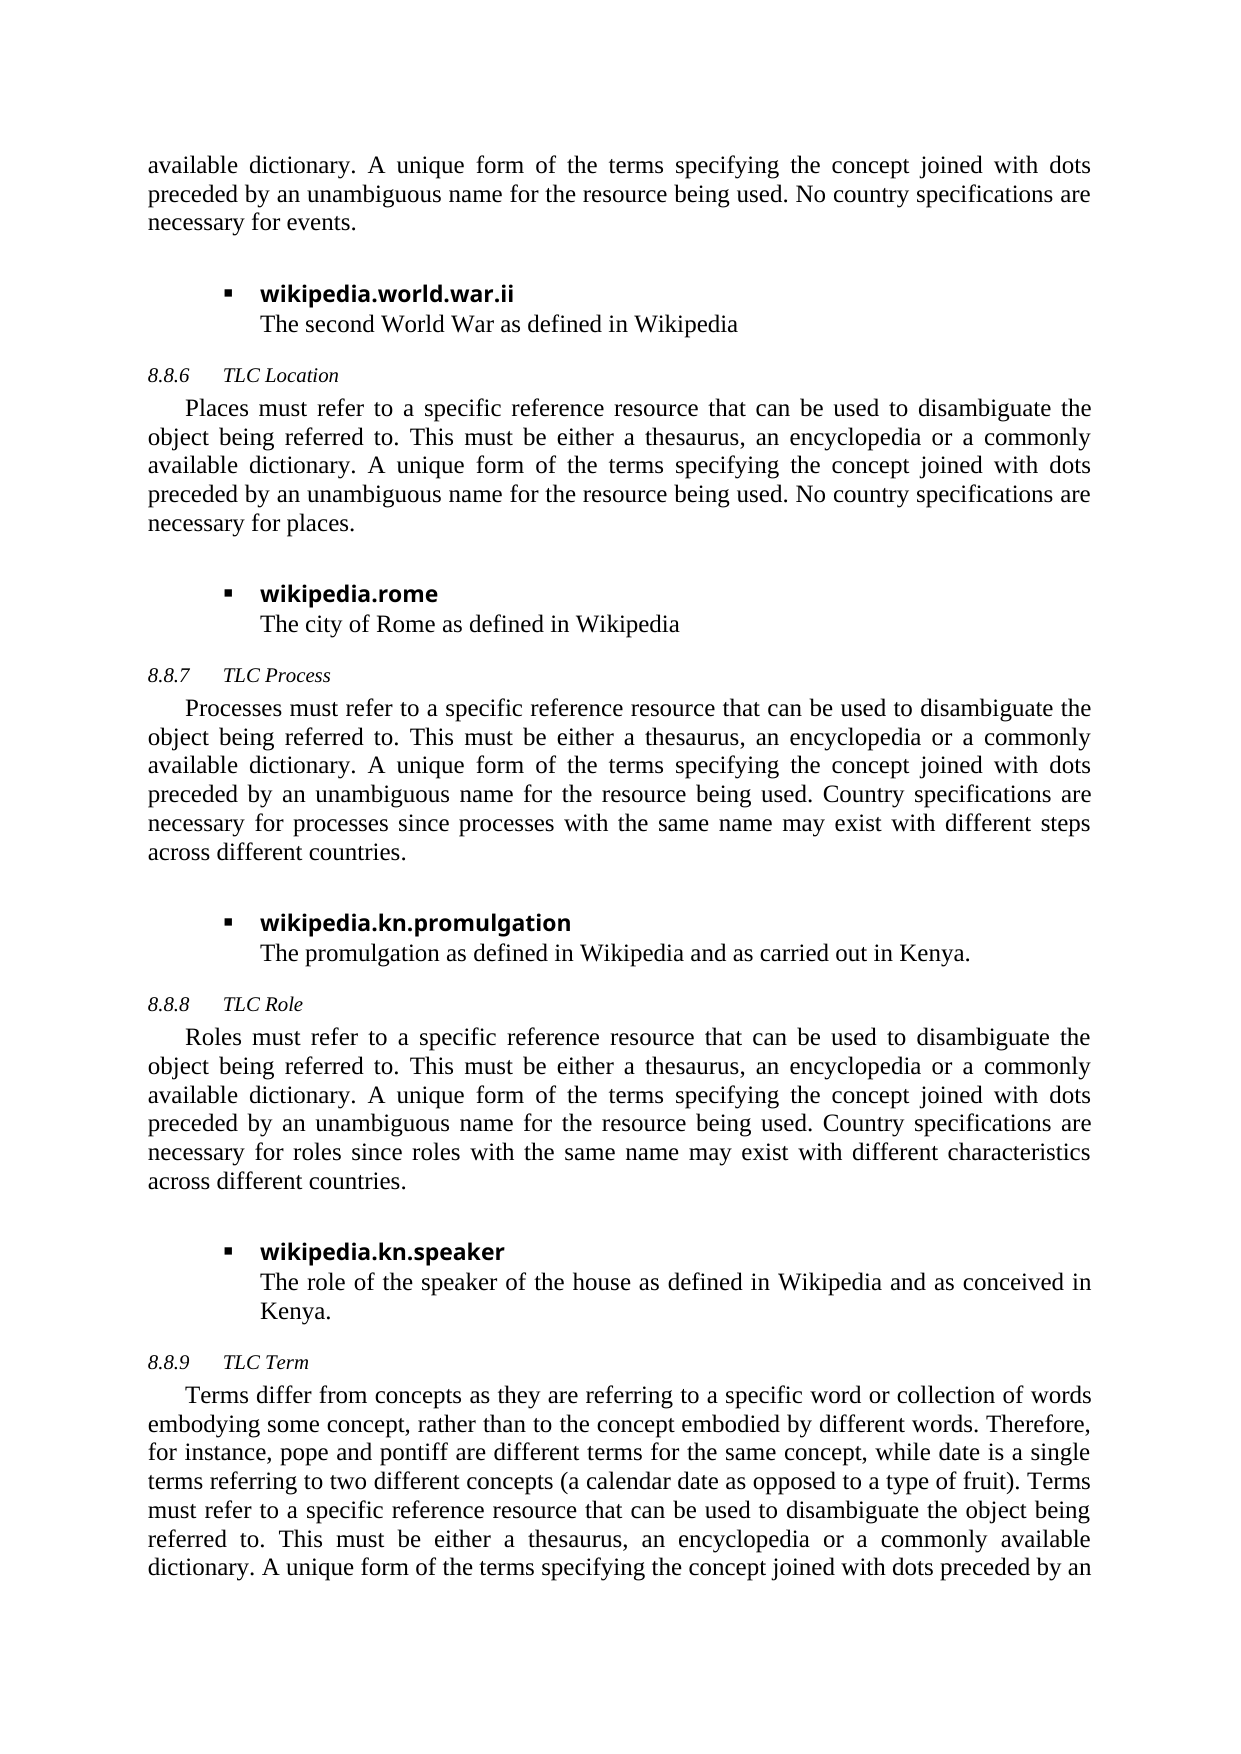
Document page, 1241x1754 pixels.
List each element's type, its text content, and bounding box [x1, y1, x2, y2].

text Places must refer to a specific reference resource that can be used to disambiguate the object being referred to. This must be either a thesaurus, an encyclopedia or a commonly available dictionary. A unique form of the terms specifying the concept joined with dots preceded by an unambiguous name for the resource being used. No country specifications are necessary for places. [148, 393, 1092, 537]
text available dictionary. A unique form of the terms specifying the concept joined with dots preceded by an unambiguous name for the resource being used. No country specifications are necessary for events. [148, 150, 1092, 236]
list wikipedia.kn.speaker The role of the speaker of the house as defined in Wikipedia and as conceived in Kenya. [222, 1236, 1092, 1325]
text Processes must refer to a specific reference resource that can be used to disambiguate the object being referred to. This must be either a thesaurus, an encyclopedia or a commonly available dictionary. A unique form of the terms specifying the concept joined with dots preceded by an unambiguous name for the resource being used. Country specifications are necessary for processes since processes with the same name may exist with different steps across different countries. [148, 693, 1092, 866]
text Terms differ from concepts as they are referring to a specific word or collection of words embodying some concept, rather than to the concept embodied by different words. Therefore, for instance, pope and pontiff are different terms for the same concept, while date is a single terms referring to two different concepts (a calendar date as opposed to a type of fruit). Terms must refer to a specific reference resource that can be used to disambiguate the object being referred to. This must be either a thesaurus, an encyclopedia or a commonly available dictionary. A unique form of the terms specifying the concept joined with dots preceded by an [148, 1380, 1092, 1581]
subtitle TLC Process [148, 663, 1092, 687]
list wikipedia.rome The city of Rome as defined in Wikipedia [222, 578, 1092, 638]
subtitle TLC Term [148, 1350, 1092, 1374]
list wikipedia.world.war.ii The second World War as defined in Wikipedia [222, 277, 1092, 337]
subtitle TLC Role [148, 992, 1092, 1016]
subtitle TLC Location [148, 362, 1092, 387]
list wikipedia.kn.promulgation The promulgation as defined in Wikipedia and as carried out in Kenya. [222, 907, 1092, 967]
text Roles must refer to a specific reference resource that can be used to disambiguate the object being referred to. This must be either a thesaurus, an encyclopedia or a commonly available dictionary. A unique form of the terms specifying the concept joined with dots preceded by an unambiguous name for the resource being used. Country specifications are necessary for roles since roles with the same name may exist with different characteristics across different countries. [148, 1022, 1092, 1195]
